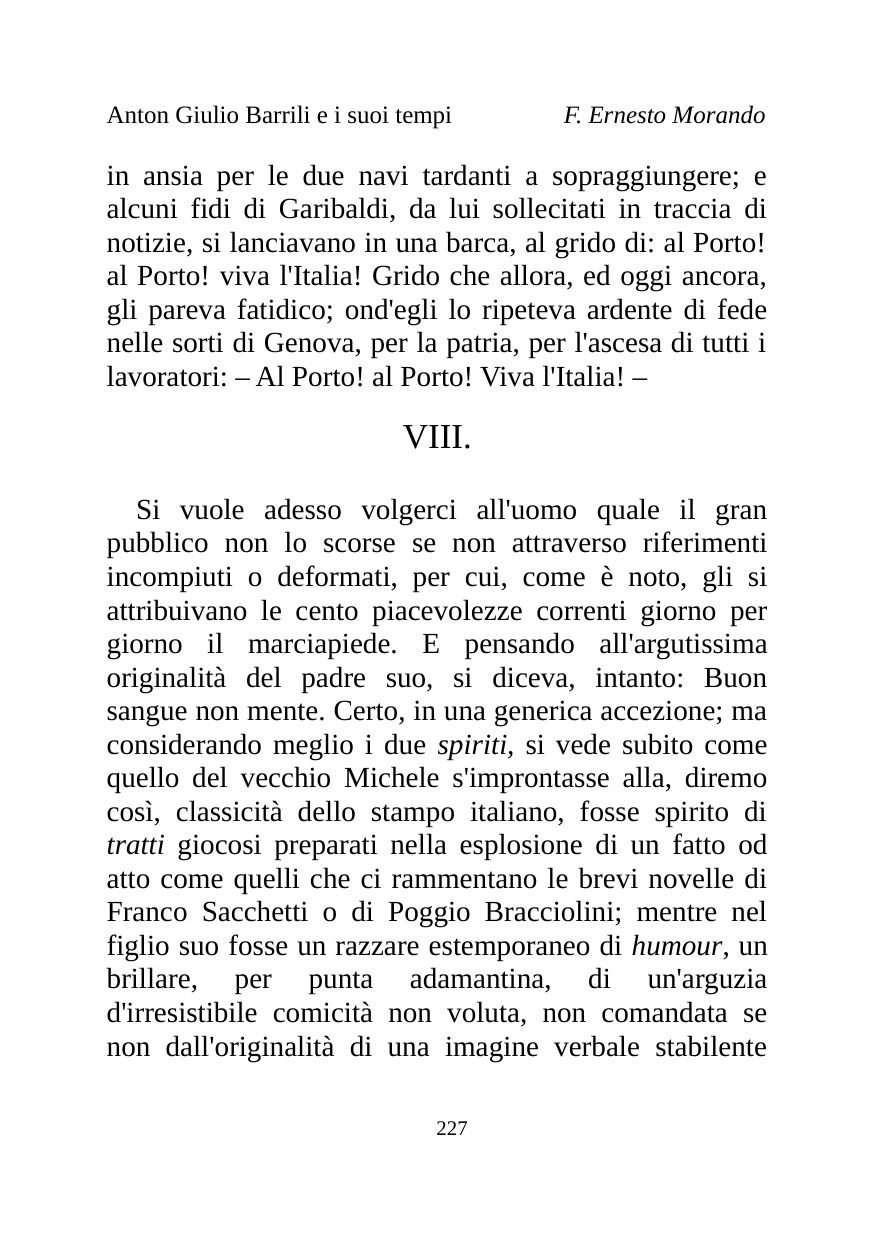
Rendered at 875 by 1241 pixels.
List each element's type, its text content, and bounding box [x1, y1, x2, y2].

subtitle VIII. [106, 416, 768, 457]
text in ansia per le due navi tardanti a sopraggiungere; e alcuni fidi di Garibaldi, da lui sollecitati in traccia di notizie, si lanciavano in una barca, al grido di: al Porto! al Porto! viva l'Italia! Grido che allora, ed oggi ancora, gli pareva fatidico; ond'egli lo ripeteva ardente di fede nelle sorti di Genova, per la patria, per l'ascesa di tutti i lavoratori: – Al Porto! al Porto! Viva l'Italia! – [106, 158, 768, 393]
text Si vuole adesso volgerci all'uomo quale il gran pubblico non lo scorse se non attraverso riferimenti incompiuti o deformati, per cui, come è noto, gli si attribuivano le cento piacevolezze correnti giorno per giorno il marciapiede. E pensando all'argutissima originalità del padre suo, si diceva, intanto: Buon sangue non mente. Certo, in una generica accezione; ma considerando meglio i due spiriti, si vede subito come quello del vecchio Michele s'improntasse alla, diremo così, classicità dello stampo italiano, fosse spirito di tratti giocosi preparati nella esplosione di un fatto od atto come quelli che ci rammentano le brevi novelle di Franco Sacchetti o di Poggio Bracciolini; mentre nel figlio suo fosse un razzare estemporaneo di humour, un brillare, per punta adamantina, di un'arguzia d'irresistibile comicità non voluta, non comandata se non dall'originalità di una imagine verbale stabilente [106, 492, 768, 1062]
